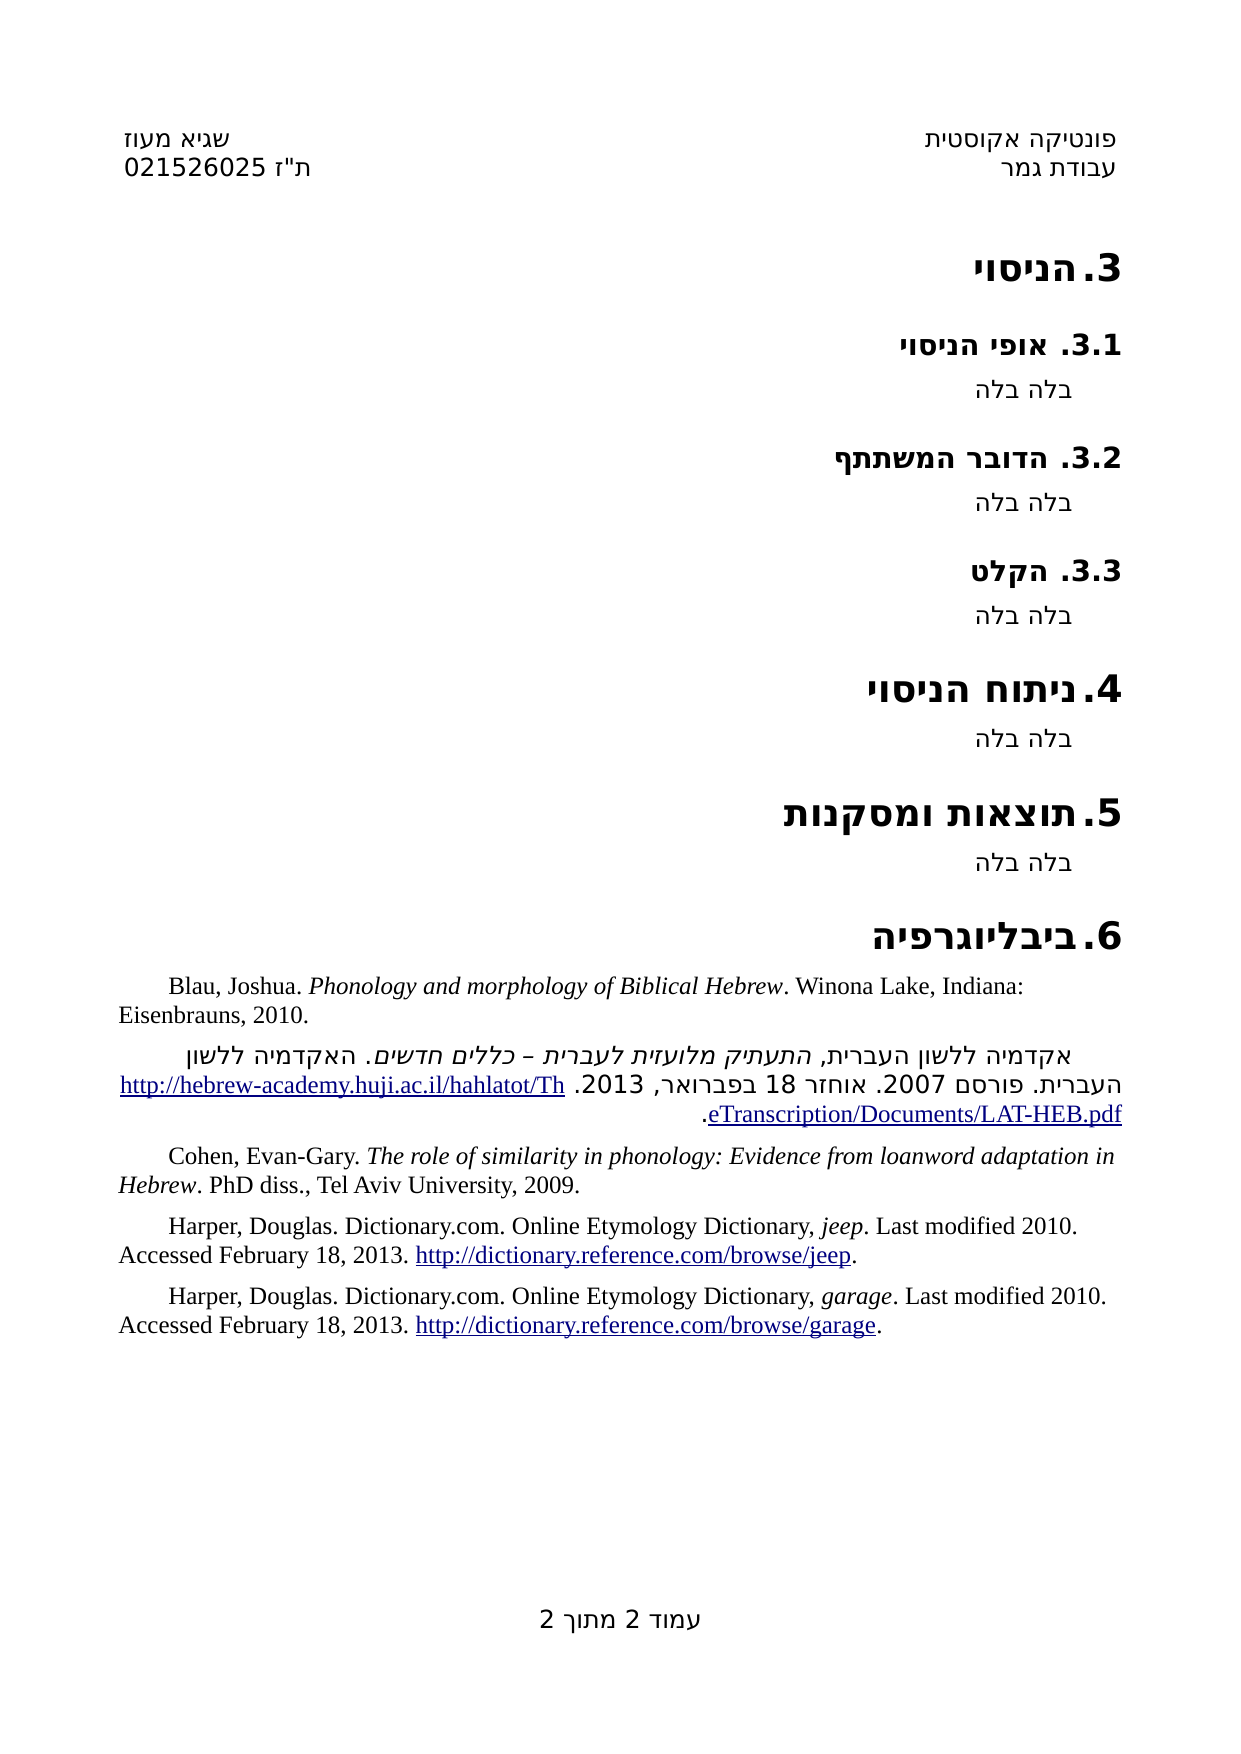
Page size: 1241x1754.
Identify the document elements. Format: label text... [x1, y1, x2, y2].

text בלה בלה [118, 848, 1122, 877]
subtitle תוצאות ומסקנות [118, 791, 1122, 835]
subtitle הקלט [118, 554, 1122, 588]
text בלה בלה [118, 375, 1122, 404]
text אקדמיה ללשון העברית, התעתיק מלועזית לעברית – כללים חדשים. האקדמיה ללשון העברית. פורסם 2007. אוחזר 18 בפברואר, 2013. http://hebrew-academy.huji.ac.il/hahlatot/TheTranscription/Documents/LAT-HEB.pdf. [118, 1041, 1122, 1129]
text Harper, Douglas. Dictionary.com. Online Etymology Dictionary, garage. Last modified 2010. Accessed February 18, 2013. http://dictionary.reference.com/browse/garage. [118, 1281, 1122, 1339]
text Cohen, Evan-Gary. The role of similarity in phonology: Evidence from loanword adaptation in Hebrew. PhD diss., Tel Aviv University, 2009. [118, 1141, 1122, 1199]
subtitle הדובר המשתתף [118, 441, 1122, 475]
subtitle אופי הניסוי [118, 328, 1122, 362]
text בלה בלה [118, 488, 1122, 517]
subtitle ניתוח הניסוי [118, 668, 1122, 712]
subtitle ביבליוגרפיה [118, 914, 1122, 958]
text Harper, Douglas. Dictionary.com. Online Etymology Dictionary, jeep. Last modified 2010. Accessed February 18, 2013. http://dictionary.reference.com/browse/jeep. [118, 1211, 1122, 1269]
text בלה בלה [118, 724, 1122, 753]
text בלה בלה [118, 601, 1122, 630]
subtitle הניסוי [118, 247, 1122, 291]
text Blau, Joshua. Phonology and morphology of Biblical Hebrew. Winona Lake, Indiana: Eisenbrauns, 2010. [118, 971, 1122, 1028]
